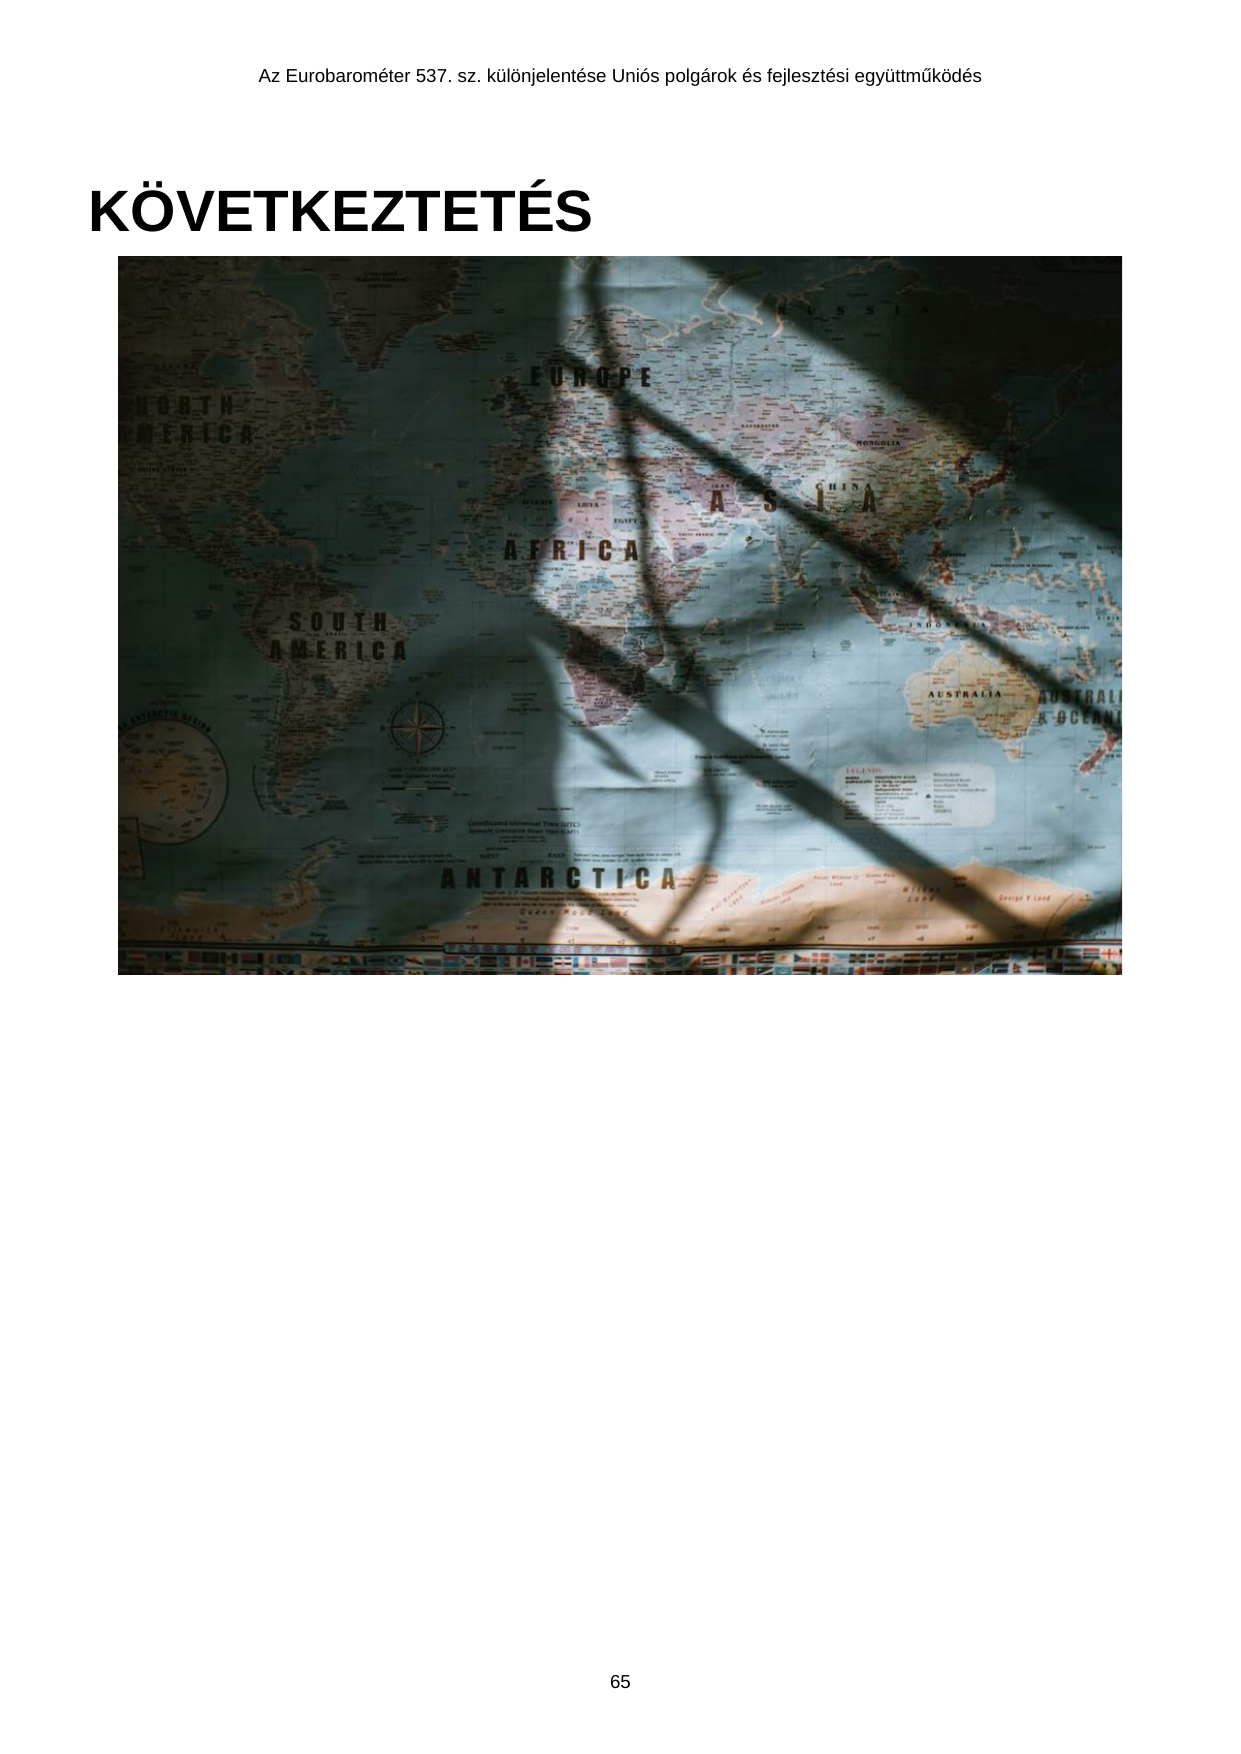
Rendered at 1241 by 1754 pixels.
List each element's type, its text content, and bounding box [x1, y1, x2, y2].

subtitle KÖVETKEZTETÉS [88, 176, 1152, 243]
picture [118, 256, 1123, 975]
